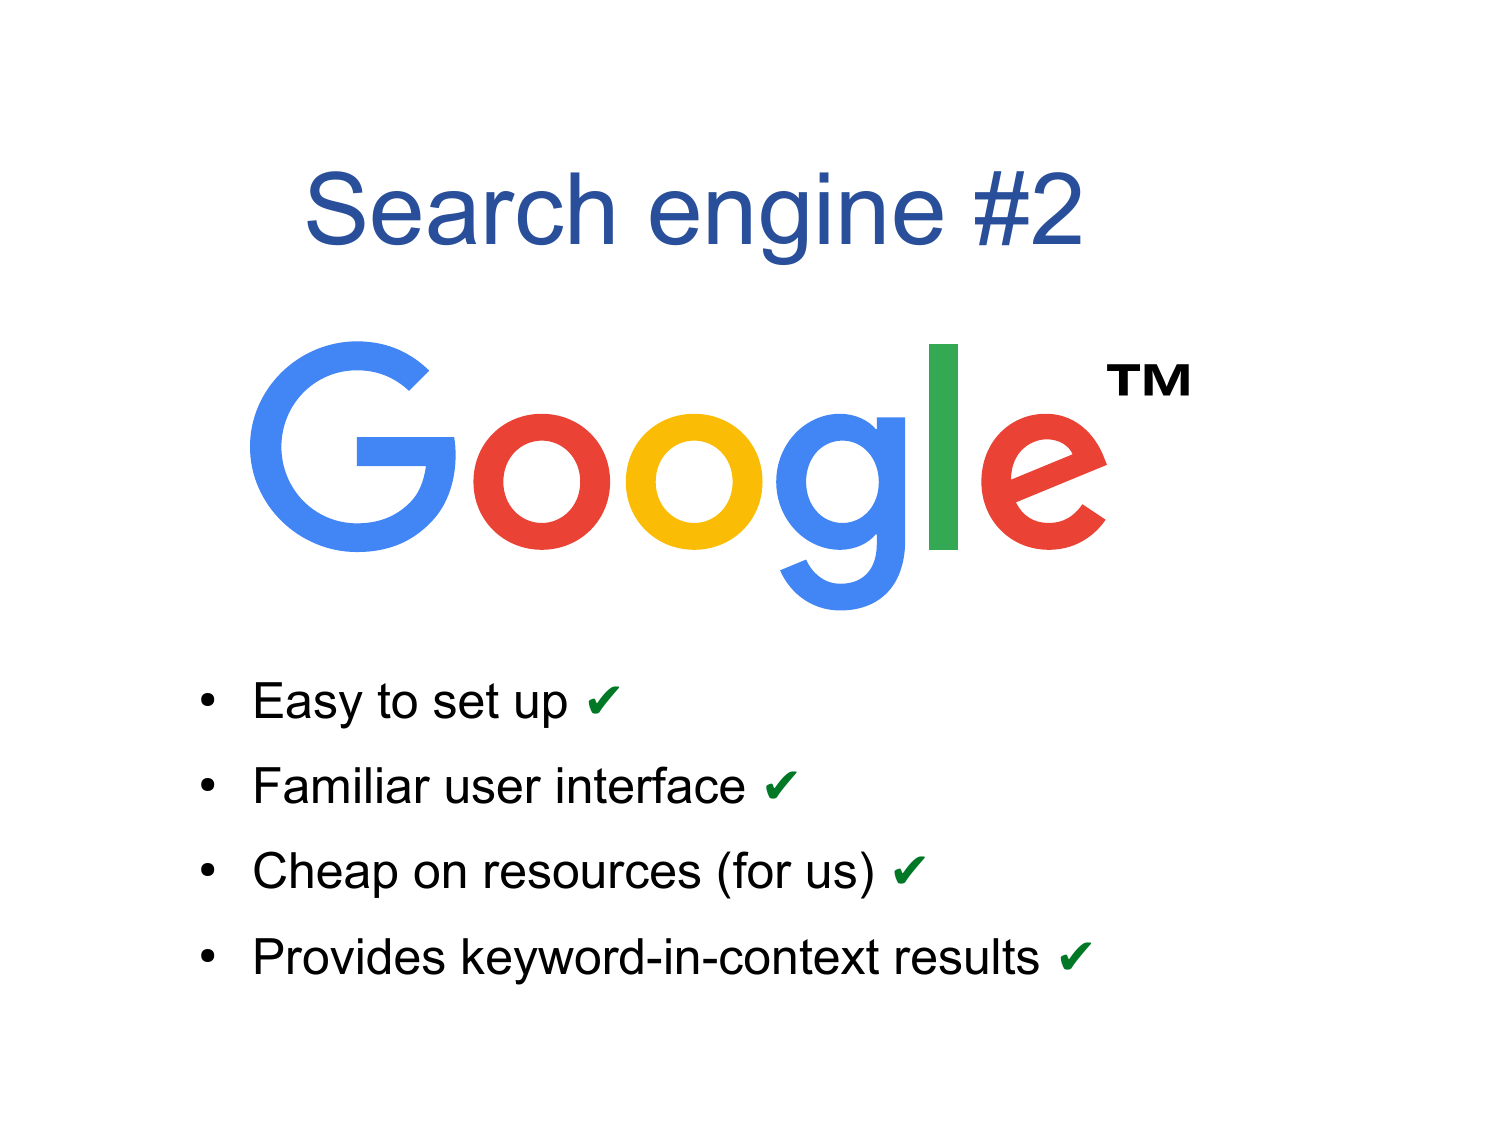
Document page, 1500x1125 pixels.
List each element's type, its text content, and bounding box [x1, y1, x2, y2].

list Easy to set up ✔ Familiar user interface ✔ Cheap on resources (for us) ✔ Provides keyword-in-context results ✔ [181, 673, 1209, 1015]
picture [242, 335, 1123, 629]
text_box ™ [1086, 335, 1264, 454]
title Search engine #2 [181, 115, 1209, 304]
